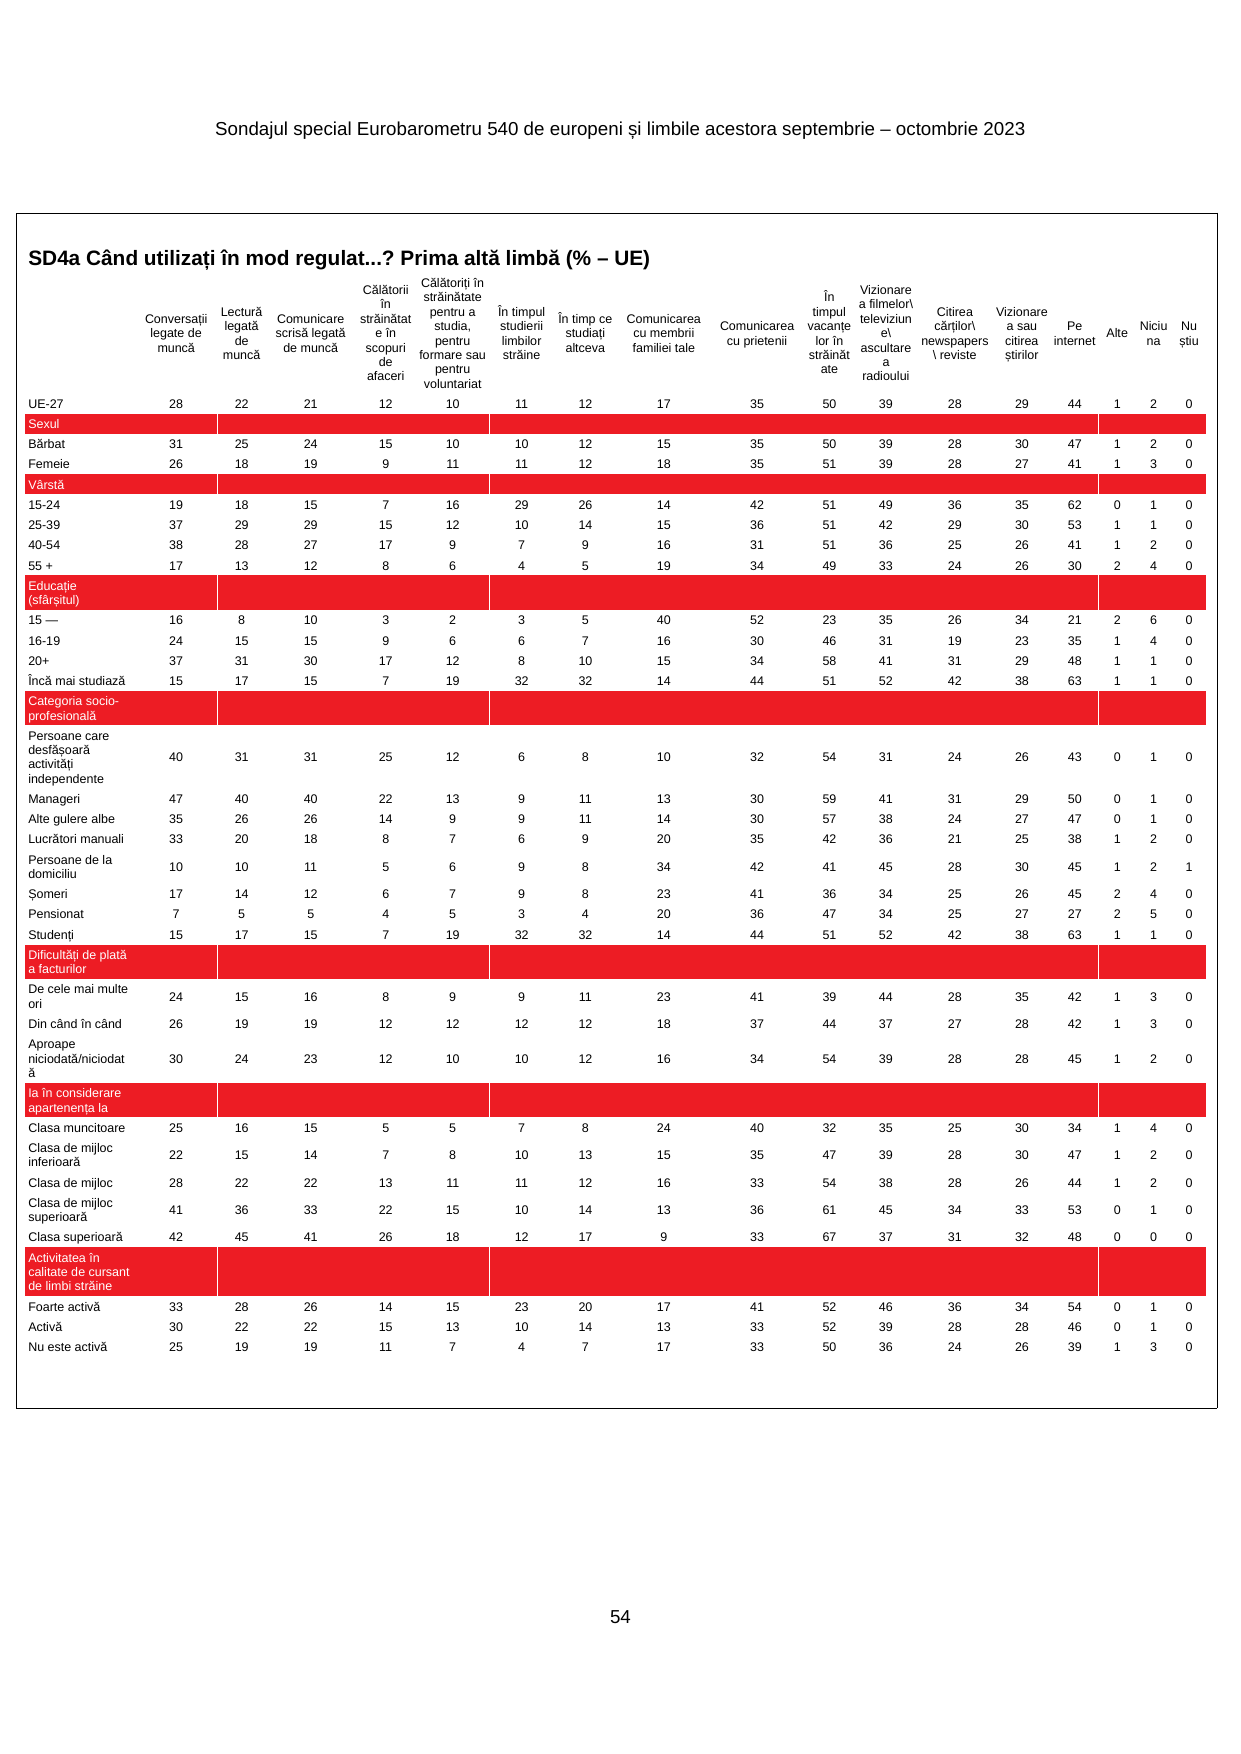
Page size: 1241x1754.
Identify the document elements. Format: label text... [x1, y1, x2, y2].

table_cell 33 [710, 1172, 803, 1192]
table_cell 1 [1135, 1193, 1171, 1227]
table_cell 13 [553, 1138, 617, 1172]
table_cell 42 [1051, 979, 1098, 1014]
table_cell 32 [553, 671, 617, 691]
table_cell 10 [490, 434, 553, 454]
table_cell 12 [415, 515, 489, 535]
table_cell Lucrători manuali [25, 829, 134, 849]
table_cell 14 [617, 671, 710, 691]
table_cell 41 [855, 650, 916, 671]
table_header [710, 243, 803, 273]
table_cell 47 [1051, 434, 1098, 454]
table_cell [553, 474, 617, 494]
table_cell 0 [1171, 904, 1206, 924]
table_cell 31 [916, 1227, 993, 1247]
table_cell 59 [803, 789, 855, 809]
table_cell 9 [490, 979, 553, 1014]
table_cell 6 [415, 849, 489, 884]
table_cell 1 [1135, 495, 1171, 515]
table_cell [356, 691, 415, 725]
table_cell 42 [710, 495, 803, 515]
table_cell [1099, 1083, 1135, 1117]
table_cell 0 [1135, 1227, 1171, 1247]
table_cell 8 [218, 610, 265, 630]
table_cell 28 [134, 394, 217, 414]
table_cell 19 [415, 671, 489, 691]
table_cell 8 [356, 829, 415, 849]
table_cell 25 [134, 1118, 217, 1138]
table_cell [916, 575, 993, 610]
table_cell 25 [916, 884, 993, 904]
table_cell 12 [265, 555, 356, 575]
table_cell 0 [1171, 1227, 1206, 1247]
table_cell 27 [993, 809, 1051, 829]
table_cell 28 [916, 394, 993, 414]
table_cell 26 [134, 454, 217, 474]
table_cell 1 [1135, 671, 1171, 691]
table_cell [1171, 1247, 1206, 1296]
table_cell [265, 691, 356, 725]
table_cell 1 [1099, 454, 1135, 474]
table_cell 0 [1171, 924, 1206, 944]
table_cell 1 [1099, 1172, 1135, 1192]
table_cell 50 [803, 434, 855, 454]
table_cell 6 [490, 630, 553, 650]
table_cell [490, 691, 553, 725]
table_cell [265, 474, 356, 494]
table_cell 14 [356, 1296, 415, 1316]
table_cell 1 [1099, 1337, 1135, 1357]
table_cell 18 [415, 1227, 489, 1247]
table_cell [218, 414, 265, 434]
table_cell [710, 945, 803, 979]
table_cell 4 [1135, 555, 1171, 575]
table_cell 31 [265, 725, 356, 789]
table_cell 7 [415, 1337, 489, 1357]
table_cell 50 [803, 1337, 855, 1357]
table_cell 6 [415, 555, 489, 575]
table_cell 49 [803, 555, 855, 575]
table_cell 1 [1099, 1138, 1135, 1172]
table_cell [803, 945, 855, 979]
table_cell 7 [490, 535, 553, 555]
table_cell 34 [916, 1193, 993, 1227]
table_cell [415, 575, 489, 610]
table_cell 42 [803, 829, 855, 849]
table_cell [1051, 414, 1098, 434]
table_cell 14 [553, 515, 617, 535]
table_cell 19 [265, 1337, 356, 1357]
table_cell 33 [710, 1316, 803, 1337]
table_cell 51 [803, 454, 855, 474]
table_cell 14 [356, 809, 415, 829]
table_cell 18 [218, 454, 265, 474]
table_cell 20+ [25, 650, 134, 671]
table_cell [1171, 414, 1206, 434]
table_cell 35 [710, 1138, 803, 1172]
table_cell 1 [1135, 725, 1171, 789]
table_cell [1099, 414, 1135, 434]
table_cell Călătoriți în străinătate pentru a studia, pentru formare sau pentru voluntariat [415, 273, 489, 393]
table_cell 24 [617, 1118, 710, 1138]
table_cell 10 [218, 849, 265, 884]
table_cell [490, 1083, 553, 1117]
table_cell UE-27 [25, 394, 134, 414]
table_cell 42 [710, 849, 803, 884]
table_cell 30 [265, 650, 356, 671]
table_cell 37 [134, 515, 217, 535]
table_cell 46 [1051, 1316, 1098, 1337]
table_cell [1171, 1083, 1206, 1117]
table_cell 17 [617, 394, 710, 414]
table_cell [993, 1247, 1051, 1296]
table_cell 11 [553, 789, 617, 809]
table_cell [134, 1247, 217, 1296]
table_cell Nu este activă [25, 1337, 134, 1357]
table_cell 28 [993, 1034, 1051, 1083]
table_cell 29 [265, 515, 356, 535]
table_cell În timp ce studiați altceva [553, 273, 617, 393]
table_cell [916, 1083, 993, 1117]
table_cell 27 [993, 454, 1051, 474]
table_cell 51 [803, 515, 855, 535]
table_cell 28 [916, 1138, 993, 1172]
table_cell 5 [415, 1118, 489, 1138]
table_cell 9 [415, 809, 489, 829]
table_cell În timpul vacanțelor în străinătate [803, 273, 855, 393]
table_cell [1135, 414, 1171, 434]
table_cell 42 [1051, 1014, 1098, 1034]
table_cell Foarte activă [25, 1296, 134, 1316]
table_cell 1 [1099, 650, 1135, 671]
table_cell 12 [553, 1014, 617, 1034]
table_cell [916, 474, 993, 494]
table_cell 33 [710, 1227, 803, 1247]
table_cell Comunicarea cu prietenii [710, 273, 803, 393]
table_cell 22 [356, 789, 415, 809]
table_cell 1 [1099, 1034, 1135, 1083]
table_cell Aproape niciodată/niciodată [25, 1034, 134, 1083]
table_cell 5 [415, 904, 489, 924]
table_cell 29 [218, 515, 265, 535]
table_cell 26 [218, 809, 265, 829]
table_cell 0 [1099, 1316, 1135, 1337]
table_cell [1171, 945, 1206, 979]
table_cell 25 [134, 1337, 217, 1357]
table_cell [993, 1083, 1051, 1117]
table_cell 15 [265, 1118, 356, 1138]
table_cell [1135, 575, 1171, 610]
table_cell Alte [1099, 273, 1135, 393]
table_cell 0 [1171, 1138, 1206, 1172]
table_cell 2 [1135, 849, 1171, 884]
table_cell [710, 575, 803, 610]
table_cell Vârstă [25, 474, 134, 494]
table_cell 8 [415, 1138, 489, 1172]
table_cell Comunicare scrisă legată de muncă [265, 273, 356, 393]
table_cell 23 [265, 1034, 356, 1083]
table_cell 7 [356, 671, 415, 691]
table_cell Șomeri [25, 884, 134, 904]
table_cell 16 [617, 535, 710, 555]
table_cell 1 [1099, 671, 1135, 691]
table_cell 2 [1135, 394, 1171, 414]
table_cell [25, 1357, 1051, 1377]
table_cell 16 [218, 1118, 265, 1138]
table_cell [1171, 691, 1206, 725]
table_cell 45 [218, 1227, 265, 1247]
table_cell 45 [1051, 849, 1098, 884]
table_cell 0 [1171, 979, 1206, 1014]
table_cell 42 [855, 515, 916, 535]
table_cell [265, 945, 356, 979]
table_cell 36 [855, 535, 916, 555]
table_cell 37 [855, 1227, 916, 1247]
table_cell 12 [553, 454, 617, 474]
table_cell 0 [1171, 1172, 1206, 1192]
table_cell [415, 1247, 489, 1296]
table_cell 54 [803, 1172, 855, 1192]
table_cell 27 [1051, 904, 1098, 924]
table_cell 29 [916, 515, 993, 535]
table_cell 0 [1171, 555, 1206, 575]
table_cell 15 [265, 671, 356, 691]
table_cell 31 [855, 725, 916, 789]
table_cell [916, 1247, 993, 1296]
table_cell [993, 474, 1051, 494]
table_cell 15 [617, 515, 710, 535]
table_cell 15 [265, 924, 356, 944]
table_cell 19 [134, 495, 217, 515]
table_cell 2 [1099, 610, 1135, 630]
table_cell 32 [490, 924, 553, 944]
table_cell 12 [553, 1034, 617, 1083]
table_cell 35 [710, 394, 803, 414]
table_cell 20 [553, 1296, 617, 1316]
table_cell 4 [1135, 884, 1171, 904]
table_cell 35 [710, 829, 803, 849]
table_cell 7 [356, 924, 415, 944]
table_cell 57 [803, 809, 855, 829]
table_cell 34 [617, 849, 710, 884]
table_cell 31 [916, 789, 993, 809]
table_cell [415, 1083, 489, 1117]
table_cell 1 [1171, 849, 1206, 884]
table_header [993, 243, 1051, 273]
table_cell [134, 575, 217, 610]
table_cell 26 [993, 725, 1051, 789]
table_cell [803, 414, 855, 434]
table_cell 13 [617, 1193, 710, 1227]
table_cell 7 [490, 1118, 553, 1138]
table_cell 8 [490, 650, 553, 671]
table_cell 20 [617, 904, 710, 924]
table_cell 3 [1135, 1014, 1171, 1034]
table_cell 30 [993, 849, 1051, 884]
table_cell 32 [553, 924, 617, 944]
table_cell 45 [1051, 1034, 1098, 1083]
table_cell 61 [803, 1193, 855, 1227]
table_cell 36 [710, 904, 803, 924]
table_cell 41 [710, 979, 803, 1014]
table_cell 9 [553, 535, 617, 555]
table_cell 25 [993, 829, 1051, 849]
table_cell 21 [1051, 610, 1098, 630]
table_cell 28 [916, 849, 993, 884]
table_cell 1 [1099, 924, 1135, 944]
table_cell 40 [265, 789, 356, 809]
table_cell [415, 414, 489, 434]
table_cell [1099, 945, 1135, 979]
table_cell [617, 575, 710, 610]
table_cell 3 [1135, 1337, 1171, 1357]
table_cell [356, 1247, 415, 1296]
table_cell 34 [1051, 1118, 1098, 1138]
table_cell [356, 474, 415, 494]
table_cell 9 [356, 630, 415, 650]
table_cell 18 [218, 495, 265, 515]
table_cell 63 [1051, 671, 1098, 691]
table_cell 47 [1051, 809, 1098, 829]
table_cell 0 [1171, 394, 1206, 414]
table_cell [490, 474, 553, 494]
table_cell 14 [265, 1138, 356, 1172]
table_cell 26 [265, 809, 356, 829]
table_cell [803, 1083, 855, 1117]
table_cell [415, 691, 489, 725]
table_cell 38 [1051, 829, 1098, 849]
table_cell 41 [134, 1193, 217, 1227]
table_cell 22 [218, 1172, 265, 1192]
table_cell 15 [356, 1316, 415, 1337]
table_cell 7 [553, 630, 617, 650]
table_cell 35 [993, 979, 1051, 1014]
table_cell 33 [855, 555, 916, 575]
table_cell 10 [490, 1034, 553, 1083]
table_cell 15 [415, 1193, 489, 1227]
table_cell 26 [993, 1337, 1051, 1357]
table_cell 6 [356, 884, 415, 904]
table_cell 6 [1135, 610, 1171, 630]
table_cell Lectură legată de muncă [218, 273, 265, 393]
table_cell [134, 1083, 217, 1117]
table_cell 1 [1135, 789, 1171, 809]
table_cell 27 [993, 904, 1051, 924]
table_cell 1 [1099, 829, 1135, 849]
table_cell 12 [553, 434, 617, 454]
table_cell 34 [710, 555, 803, 575]
table_cell 9 [617, 1227, 710, 1247]
table_cell 29 [993, 789, 1051, 809]
table_cell 33 [710, 1337, 803, 1357]
table_cell 0 [1099, 1193, 1135, 1227]
table_cell 33 [134, 1296, 217, 1316]
table_cell 30 [993, 1138, 1051, 1172]
table_cell [265, 575, 356, 610]
table_cell 28 [134, 1172, 217, 1192]
table_cell 0 [1171, 829, 1206, 849]
table_cell 25 [916, 535, 993, 555]
table_cell 1 [1135, 1316, 1171, 1337]
table_cell 35 [993, 495, 1051, 515]
table_cell 15 [415, 1296, 489, 1316]
table_cell 1 [1135, 515, 1171, 535]
table_cell 5 [356, 1118, 415, 1138]
table_cell 14 [553, 1316, 617, 1337]
table_cell 5 [218, 904, 265, 924]
table_cell [490, 414, 553, 434]
table_cell 4 [490, 1337, 553, 1357]
table_cell 26 [356, 1227, 415, 1247]
table_cell 12 [415, 725, 489, 789]
table_cell 1 [1099, 630, 1135, 650]
table_cell 9 [490, 849, 553, 884]
table_cell 26 [993, 535, 1051, 555]
table_cell 30 [1051, 555, 1098, 575]
table_cell [1099, 1247, 1135, 1296]
table_cell 9 [356, 454, 415, 474]
table_cell 32 [710, 725, 803, 789]
table_cell 52 [855, 924, 916, 944]
table_cell 36 [803, 884, 855, 904]
table_cell 40 [134, 725, 217, 789]
table_cell 50 [803, 394, 855, 414]
table_cell Sexul [25, 414, 134, 434]
table_cell [1099, 474, 1135, 494]
table_cell 6 [415, 630, 489, 650]
table_cell 28 [993, 1316, 1051, 1337]
table_cell 12 [490, 1227, 553, 1247]
table_cell 5 [553, 555, 617, 575]
table_cell 12 [356, 1014, 415, 1034]
table_cell 28 [916, 1034, 993, 1083]
table_cell 41 [265, 1227, 356, 1247]
table_cell [134, 414, 217, 434]
table_cell 49 [855, 495, 916, 515]
table_cell 15 [356, 515, 415, 535]
table_cell 28 [916, 1316, 993, 1337]
table_cell 45 [855, 1193, 916, 1227]
table_cell 6 [490, 725, 553, 789]
table_cell [1171, 474, 1206, 494]
table_cell 12 [265, 884, 356, 904]
table_cell 44 [855, 979, 916, 1014]
table_cell 0 [1171, 884, 1206, 904]
table_cell 51 [803, 535, 855, 555]
table_cell 12 [553, 394, 617, 414]
table_cell 30 [993, 434, 1051, 454]
table_cell Activitatea în calitate de cursant de limbi străine [25, 1247, 134, 1296]
table_cell 47 [803, 1138, 855, 1172]
table_cell 15 [134, 924, 217, 944]
table_cell De cele mai multe ori [25, 979, 134, 1014]
table_cell 41 [803, 849, 855, 884]
table_cell 0 [1171, 1034, 1206, 1083]
table_cell 15 [218, 979, 265, 1014]
table_cell 34 [710, 650, 803, 671]
table_cell 36 [855, 829, 916, 849]
table_cell 35 [1051, 630, 1098, 650]
table_cell [134, 691, 217, 725]
table_cell 10 [617, 725, 710, 789]
table_cell 9 [415, 535, 489, 555]
table_cell 22 [356, 1193, 415, 1227]
table_cell 7 [415, 884, 489, 904]
table_cell 26 [134, 1014, 217, 1034]
table_cell 30 [134, 1316, 217, 1337]
table_cell [1171, 1357, 1206, 1377]
table_cell 29 [993, 394, 1051, 414]
table_cell [855, 1083, 916, 1117]
table_cell 10 [134, 849, 217, 884]
table_cell [1051, 1357, 1098, 1377]
table_cell 44 [1051, 394, 1098, 414]
table_cell 2 [1135, 829, 1171, 849]
table_cell 0 [1099, 809, 1135, 829]
table_cell 1 [1135, 809, 1171, 829]
table_cell 17 [134, 884, 217, 904]
table_cell 35 [855, 1118, 916, 1138]
table_cell 47 [134, 789, 217, 809]
table_cell Ia în considerare apartenența la [25, 1083, 134, 1117]
table_cell Clasa de mijloc inferioară [25, 1138, 134, 1172]
table_cell 40 [710, 1118, 803, 1138]
table_cell [415, 474, 489, 494]
table_cell 1 [1135, 650, 1171, 671]
table_header [1135, 243, 1171, 273]
table_header SD4a Când utilizați în mod regulat...? Prima altă limbă (% – UE) [25, 243, 710, 273]
table_cell [1135, 1357, 1171, 1377]
table_cell 31 [134, 434, 217, 454]
table_cell 25 [916, 1118, 993, 1138]
table_cell 28 [916, 434, 993, 454]
table_cell 10 [553, 650, 617, 671]
table_cell [617, 945, 710, 979]
table_cell 33 [134, 829, 217, 849]
table_cell [134, 474, 217, 494]
table_cell 0 [1099, 1296, 1135, 1316]
table_cell [855, 945, 916, 979]
table_cell 0 [1099, 1227, 1135, 1247]
table_header [1099, 243, 1135, 273]
table_cell Clasa superioară [25, 1227, 134, 1247]
table_cell 0 [1171, 809, 1206, 829]
table_cell 6 [490, 829, 553, 849]
table_cell 11 [356, 1337, 415, 1357]
table_cell 4 [553, 904, 617, 924]
table_cell 26 [265, 1296, 356, 1316]
table_cell 1 [1099, 849, 1135, 884]
table_cell 12 [415, 1014, 489, 1034]
table_cell 52 [710, 610, 803, 630]
table_cell 34 [855, 904, 916, 924]
table_cell 23 [617, 979, 710, 1014]
table_cell 17 [617, 1296, 710, 1316]
table_cell 13 [218, 555, 265, 575]
table_cell [803, 1247, 855, 1296]
table_cell 39 [855, 454, 916, 474]
table_cell 26 [993, 1172, 1051, 1192]
table_cell 10 [265, 610, 356, 630]
table_cell Educație (sfârșitul) [25, 575, 134, 610]
table_cell 40-54 [25, 535, 134, 555]
table_cell [218, 474, 265, 494]
table_cell 25 [916, 904, 993, 924]
table_cell Din când în când [25, 1014, 134, 1034]
table_cell 1 [1099, 394, 1135, 414]
table_cell 15 [617, 650, 710, 671]
table_cell 9 [553, 829, 617, 849]
table_cell 7 [356, 495, 415, 515]
table_cell 29 [490, 495, 553, 515]
table_cell [490, 575, 553, 610]
table_cell 25 [356, 725, 415, 789]
table_cell [490, 945, 553, 979]
table_header [1051, 243, 1098, 273]
table_cell 0 [1171, 495, 1206, 515]
table_cell [218, 691, 265, 725]
table_cell În timpul studierii limbilor străine [490, 273, 553, 393]
table_cell 67 [803, 1227, 855, 1247]
table_cell 15 [356, 434, 415, 454]
table_cell 44 [803, 1014, 855, 1034]
table_cell 15-24 [25, 495, 134, 515]
table_cell 19 [218, 1014, 265, 1034]
table_cell 17 [134, 555, 217, 575]
table_cell 19 [265, 1014, 356, 1034]
table_cell 33 [993, 1193, 1051, 1227]
table_cell 22 [134, 1138, 217, 1172]
table_cell 40 [617, 610, 710, 630]
table_cell 36 [218, 1193, 265, 1227]
table_cell 39 [855, 1034, 916, 1083]
table_cell 13 [415, 1316, 489, 1337]
table_cell 16 [265, 979, 356, 1014]
table_cell 1 [1099, 434, 1135, 454]
table_cell Alte gulere albe [25, 809, 134, 829]
table_cell [1099, 575, 1135, 610]
table_cell 25 [218, 434, 265, 454]
table_cell [1051, 474, 1098, 494]
table_cell 3 [1135, 454, 1171, 474]
table_cell 11 [265, 849, 356, 884]
table_cell 1 [1135, 1296, 1171, 1316]
table_cell 17 [218, 924, 265, 944]
table_cell 10 [415, 1034, 489, 1083]
table_cell [1099, 1357, 1135, 1377]
table_cell 15 [265, 630, 356, 650]
table_cell 5 [356, 849, 415, 884]
table_cell 20 [617, 829, 710, 849]
table_cell Bărbat [25, 434, 134, 454]
table_cell 14 [218, 884, 265, 904]
table_cell [855, 474, 916, 494]
table_cell 18 [617, 454, 710, 474]
table_cell 7 [415, 829, 489, 849]
table_cell 46 [855, 1296, 916, 1316]
table_cell 4 [1135, 1118, 1171, 1138]
table_cell [553, 945, 617, 979]
table_cell 24 [265, 434, 356, 454]
table_cell 10 [490, 1138, 553, 1172]
table_cell 39 [1051, 1337, 1098, 1357]
table_cell 17 [617, 1337, 710, 1357]
table_cell [617, 691, 710, 725]
table_cell 34 [993, 610, 1051, 630]
table_cell [218, 575, 265, 610]
table_cell 43 [1051, 725, 1098, 789]
table_cell 0 [1099, 789, 1135, 809]
table_cell 9 [490, 884, 553, 904]
table_cell [1135, 691, 1171, 725]
table_cell [265, 414, 356, 434]
table_cell 34 [993, 1296, 1051, 1316]
table_header [855, 243, 916, 273]
table_cell [1051, 1083, 1098, 1117]
table_cell 35 [855, 610, 916, 630]
table_cell [617, 474, 710, 494]
table_cell 28 [218, 535, 265, 555]
table_cell 18 [265, 829, 356, 849]
table_cell 22 [218, 1316, 265, 1337]
table_cell [1051, 575, 1098, 610]
table_cell 31 [218, 650, 265, 671]
table_cell 15 [134, 671, 217, 691]
table_cell 38 [855, 809, 916, 829]
table_cell 11 [415, 1172, 489, 1192]
table_cell [855, 414, 916, 434]
table_cell 14 [617, 495, 710, 515]
table_cell 0 [1171, 610, 1206, 630]
table_cell Pe internet [1051, 273, 1098, 393]
table_cell 12 [356, 394, 415, 414]
table_cell 30 [710, 630, 803, 650]
table_cell 0 [1171, 1014, 1206, 1034]
table_cell 38 [993, 671, 1051, 691]
table_cell 24 [916, 725, 993, 789]
table_cell 28 [916, 454, 993, 474]
table_cell [265, 1083, 356, 1117]
table_cell [617, 1247, 710, 1296]
table_cell 30 [993, 515, 1051, 535]
table_cell 42 [134, 1227, 217, 1247]
table_cell [855, 1247, 916, 1296]
table_cell 19 [218, 1337, 265, 1357]
table_cell 2 [1099, 904, 1135, 924]
table_cell 2 [1135, 1172, 1171, 1192]
table_cell 23 [993, 630, 1051, 650]
table_cell Clasa de mijloc [25, 1172, 134, 1192]
table_cell 16-19 [25, 630, 134, 650]
table_cell 41 [1051, 454, 1098, 474]
table_cell 2 [1135, 535, 1171, 555]
table_cell 26 [993, 884, 1051, 904]
table_cell 55 + [25, 555, 134, 575]
table_cell 16 [617, 630, 710, 650]
table_cell [356, 1083, 415, 1117]
table_cell [1051, 945, 1098, 979]
table_cell 0 [1171, 1316, 1206, 1337]
table_cell 35 [710, 434, 803, 454]
table_cell 13 [617, 789, 710, 809]
table_cell 41 [710, 884, 803, 904]
table_cell 0 [1099, 725, 1135, 789]
table_cell [710, 1083, 803, 1117]
table_cell 18 [617, 1014, 710, 1034]
table_cell 41 [1051, 535, 1098, 555]
table_cell 36 [710, 515, 803, 535]
table_cell Comunicarea cu membrii familiei tale [617, 273, 710, 393]
table_cell 31 [710, 535, 803, 555]
table_cell 39 [855, 434, 916, 454]
table_cell 50 [1051, 789, 1098, 809]
table_cell 0 [1171, 725, 1206, 789]
table_cell 38 [855, 1172, 916, 1192]
table_cell 24 [916, 555, 993, 575]
table_cell 36 [710, 1193, 803, 1227]
table_cell 1 [1099, 1014, 1135, 1034]
table_cell [490, 1247, 553, 1296]
table_cell 15 [265, 495, 356, 515]
table_cell Conversații legate de muncă [134, 273, 217, 393]
table_header [916, 243, 993, 273]
table_cell [265, 1247, 356, 1296]
table_cell [855, 575, 916, 610]
table_cell [993, 691, 1051, 725]
table_cell 35 [710, 454, 803, 474]
table_cell [1135, 945, 1171, 979]
table_cell 46 [803, 630, 855, 650]
table_cell 5 [553, 610, 617, 630]
table_cell 9 [415, 979, 489, 1014]
table_cell 0 [1171, 650, 1206, 671]
table_cell 63 [1051, 924, 1098, 944]
table_cell [993, 945, 1051, 979]
table_cell [803, 575, 855, 610]
table_cell 52 [855, 671, 916, 691]
table_cell 24 [916, 1337, 993, 1357]
table_cell [617, 1083, 710, 1117]
table_cell 33 [265, 1193, 356, 1227]
table_cell [25, 273, 134, 393]
table_cell 3 [490, 610, 553, 630]
table_cell 25-39 [25, 515, 134, 535]
table_cell [710, 1247, 803, 1296]
table_cell 28 [218, 1296, 265, 1316]
table_cell 0 [1171, 1296, 1206, 1316]
table_cell 26 [916, 610, 993, 630]
table_cell 1 [1099, 979, 1135, 1014]
table_cell 39 [855, 1138, 916, 1172]
table_cell [218, 1247, 265, 1296]
table_cell 51 [803, 671, 855, 691]
table_cell Vizionarea filmelor\televiziune\ascultarea radioului [855, 273, 916, 393]
table_cell 17 [218, 671, 265, 691]
table_cell 8 [553, 725, 617, 789]
table_cell [803, 691, 855, 725]
table_cell [218, 945, 265, 979]
table_cell 16 [415, 495, 489, 515]
table_cell Femeie [25, 454, 134, 474]
table_cell 54 [1051, 1296, 1098, 1316]
table_cell [553, 575, 617, 610]
table_cell 3 [356, 610, 415, 630]
table_cell [356, 575, 415, 610]
table_cell 48 [1051, 650, 1098, 671]
table_cell 11 [490, 454, 553, 474]
table_cell 0 [1171, 1337, 1206, 1357]
table_cell 5 [1135, 904, 1171, 924]
table_cell [916, 691, 993, 725]
table_cell Activă [25, 1316, 134, 1337]
table_cell 22 [265, 1316, 356, 1337]
table_cell [1135, 474, 1171, 494]
table_cell 37 [710, 1014, 803, 1034]
table_cell 11 [415, 454, 489, 474]
table_cell 40 [218, 789, 265, 809]
table_cell 54 [803, 725, 855, 789]
table_cell [993, 414, 1051, 434]
table_cell 27 [916, 1014, 993, 1034]
table_cell 34 [710, 1034, 803, 1083]
table_header [1171, 243, 1206, 273]
table_cell 45 [855, 849, 916, 884]
table_cell Clasa de mijloc superioară [25, 1193, 134, 1227]
table_cell 8 [553, 1118, 617, 1138]
table_cell [134, 945, 217, 979]
table_cell 11 [490, 394, 553, 414]
table_cell 12 [553, 1172, 617, 1192]
table_cell 39 [855, 394, 916, 414]
table_cell 31 [218, 725, 265, 789]
table_cell 15 [617, 434, 710, 454]
table_cell 13 [415, 789, 489, 809]
table_cell 4 [356, 904, 415, 924]
table_cell 37 [134, 650, 217, 671]
table_cell 3 [1135, 979, 1171, 1014]
table_cell 17 [553, 1227, 617, 1247]
table_cell [916, 945, 993, 979]
table_cell 42 [916, 671, 993, 691]
table_cell 28 [916, 979, 993, 1014]
table_cell 2 [1099, 555, 1135, 575]
table_cell 2 [415, 610, 489, 630]
table_cell 10 [415, 394, 489, 414]
table_cell 52 [803, 1316, 855, 1337]
table_cell [1051, 1247, 1098, 1296]
table_cell 15 [617, 1138, 710, 1172]
table_cell 1 [1135, 924, 1171, 944]
table_cell Manageri [25, 789, 134, 809]
table_cell [1051, 691, 1098, 725]
table_cell [553, 1083, 617, 1117]
table_cell 15 [218, 1138, 265, 1172]
table_cell 12 [490, 1014, 553, 1034]
table_cell 4 [1135, 630, 1171, 650]
table_header [803, 243, 855, 273]
table_cell 31 [916, 650, 993, 671]
table_cell 32 [803, 1118, 855, 1138]
table_cell 26 [553, 495, 617, 515]
table_cell 38 [993, 924, 1051, 944]
table_cell 44 [1051, 1172, 1098, 1192]
table_cell 23 [490, 1296, 553, 1316]
table_cell 1 [1099, 1118, 1135, 1138]
table_cell 20 [218, 829, 265, 849]
table_cell Încă mai studiază [25, 671, 134, 691]
table_cell 11 [490, 1172, 553, 1192]
table_cell [855, 691, 916, 725]
table_cell Clasa muncitoare [25, 1118, 134, 1138]
table_cell 3 [490, 904, 553, 924]
table_cell 0 [1171, 1118, 1206, 1138]
table_cell [993, 575, 1051, 610]
table_cell 17 [356, 650, 415, 671]
table_cell 17 [356, 535, 415, 555]
table_cell 11 [553, 809, 617, 829]
table_cell 14 [617, 924, 710, 944]
table_cell 10 [490, 1316, 553, 1337]
table_cell 16 [617, 1034, 710, 1083]
table_cell 16 [617, 1172, 710, 1192]
table_cell 41 [855, 789, 916, 809]
table_cell 21 [916, 829, 993, 849]
table_cell 0 [1171, 535, 1206, 555]
table_cell 36 [916, 1296, 993, 1316]
table_cell 44 [710, 671, 803, 691]
table_cell 36 [855, 1337, 916, 1357]
table_cell 10 [490, 1193, 553, 1227]
table_cell 14 [617, 809, 710, 829]
table_cell [1099, 691, 1135, 725]
table_cell Călătorii în străinătate în scopuri de afaceri [356, 273, 415, 393]
table_cell 10 [490, 515, 553, 535]
table_cell 15 — [25, 610, 134, 630]
table_cell 8 [356, 555, 415, 575]
table_cell 51 [803, 924, 855, 944]
table_cell 53 [1051, 515, 1098, 535]
table_cell 19 [415, 924, 489, 944]
table_cell 0 [1171, 515, 1206, 535]
table_cell 9 [490, 789, 553, 809]
table_cell 14 [553, 1193, 617, 1227]
table_cell 30 [993, 1118, 1051, 1138]
table_cell 0 [1171, 454, 1206, 474]
table_cell 13 [356, 1172, 415, 1192]
table_cell 13 [617, 1316, 710, 1337]
table_cell 28 [916, 1172, 993, 1192]
table_cell 32 [490, 671, 553, 691]
table_cell 1 [1099, 515, 1135, 535]
table_cell 23 [803, 610, 855, 630]
table_cell 29 [993, 650, 1051, 671]
table_cell [415, 945, 489, 979]
table_cell 47 [803, 904, 855, 924]
table_cell [710, 414, 803, 434]
table_cell 2 [1099, 884, 1135, 904]
table_cell [218, 1083, 265, 1117]
table_cell 38 [134, 535, 217, 555]
table_cell 7 [134, 904, 217, 924]
table_cell 23 [617, 884, 710, 904]
table_cell 39 [803, 979, 855, 1014]
table_cell 24 [134, 630, 217, 650]
table_cell 19 [265, 454, 356, 474]
table_cell Categoria socio-profesională [25, 691, 134, 725]
table_cell [1171, 575, 1206, 610]
table_cell 9 [490, 809, 553, 829]
table_cell 0 [1171, 434, 1206, 454]
table_cell 28 [993, 1014, 1051, 1034]
table_cell [710, 474, 803, 494]
table_cell [553, 414, 617, 434]
table_cell Citirea cărților\newspapers\ reviste [916, 273, 993, 393]
table_cell 8 [356, 979, 415, 1014]
table_cell 7 [553, 1337, 617, 1357]
table_cell [553, 1247, 617, 1296]
table_cell [356, 945, 415, 979]
table_cell 12 [415, 650, 489, 671]
table_cell 4 [490, 555, 553, 575]
table_cell 32 [993, 1227, 1051, 1247]
table_cell 53 [1051, 1193, 1098, 1227]
table_cell 62 [1051, 495, 1098, 515]
table_cell 0 [1171, 671, 1206, 691]
table_cell 42 [916, 924, 993, 944]
table_cell Studenți [25, 924, 134, 944]
table_cell 48 [1051, 1227, 1098, 1247]
table_cell 24 [134, 979, 217, 1014]
table_cell 39 [855, 1316, 916, 1337]
table_cell 5 [265, 904, 356, 924]
table_cell [1135, 1083, 1171, 1117]
table_cell Persoane de la domiciliu [25, 849, 134, 884]
table_cell 44 [710, 924, 803, 944]
table_cell 12 [356, 1034, 415, 1083]
table_cell 58 [803, 650, 855, 671]
table_cell 11 [553, 979, 617, 1014]
table_cell 24 [916, 809, 993, 829]
table_cell [1135, 1247, 1171, 1296]
table_cell 19 [916, 630, 993, 650]
table_cell 2 [1135, 434, 1171, 454]
table_cell 16 [134, 610, 217, 630]
table_cell 1 [1099, 535, 1135, 555]
table_cell [617, 414, 710, 434]
table_cell 22 [265, 1172, 356, 1192]
table_cell 36 [916, 495, 993, 515]
table_cell 0 [1171, 630, 1206, 650]
table_cell 27 [265, 535, 356, 555]
table_cell [803, 474, 855, 494]
table_cell 15 [218, 630, 265, 650]
table_cell 41 [710, 1296, 803, 1316]
table_cell 0 [1171, 1193, 1206, 1227]
table_cell 31 [855, 630, 916, 650]
table_cell 30 [710, 789, 803, 809]
table_cell 0 [1171, 789, 1206, 809]
table_cell 51 [803, 495, 855, 515]
table_cell 8 [553, 884, 617, 904]
table_cell Vizionarea sau citirea știrilor [993, 273, 1051, 393]
table_cell 35 [134, 809, 217, 829]
table_cell 37 [855, 1014, 916, 1034]
table_cell Dificultăți de plată a facturilor [25, 945, 134, 979]
table_cell Niciuna [1135, 273, 1171, 393]
table_cell 26 [993, 555, 1051, 575]
table_cell 22 [218, 394, 265, 414]
table_cell 2 [1135, 1034, 1171, 1083]
table_cell 34 [855, 884, 916, 904]
table_cell 7 [356, 1138, 415, 1172]
table_cell 2 [1135, 1138, 1171, 1172]
table_cell 10 [415, 434, 489, 454]
table_cell 21 [265, 394, 356, 414]
table_cell [916, 414, 993, 434]
table_cell 24 [218, 1034, 265, 1083]
table_cell 0 [1099, 495, 1135, 515]
table_cell 30 [134, 1034, 217, 1083]
table_cell Nu știu [1171, 273, 1206, 393]
table_cell 45 [1051, 884, 1098, 904]
table_cell [356, 414, 415, 434]
table_cell 47 [1051, 1138, 1098, 1172]
table_cell 19 [617, 555, 710, 575]
table_cell [710, 691, 803, 725]
table_cell [553, 691, 617, 725]
table_cell Pensionat [25, 904, 134, 924]
table_cell 30 [710, 809, 803, 829]
table_cell 8 [553, 849, 617, 884]
table_cell Persoane care desfășoară activități independente [25, 725, 134, 789]
table_cell 54 [803, 1034, 855, 1083]
table_cell 52 [803, 1296, 855, 1316]
